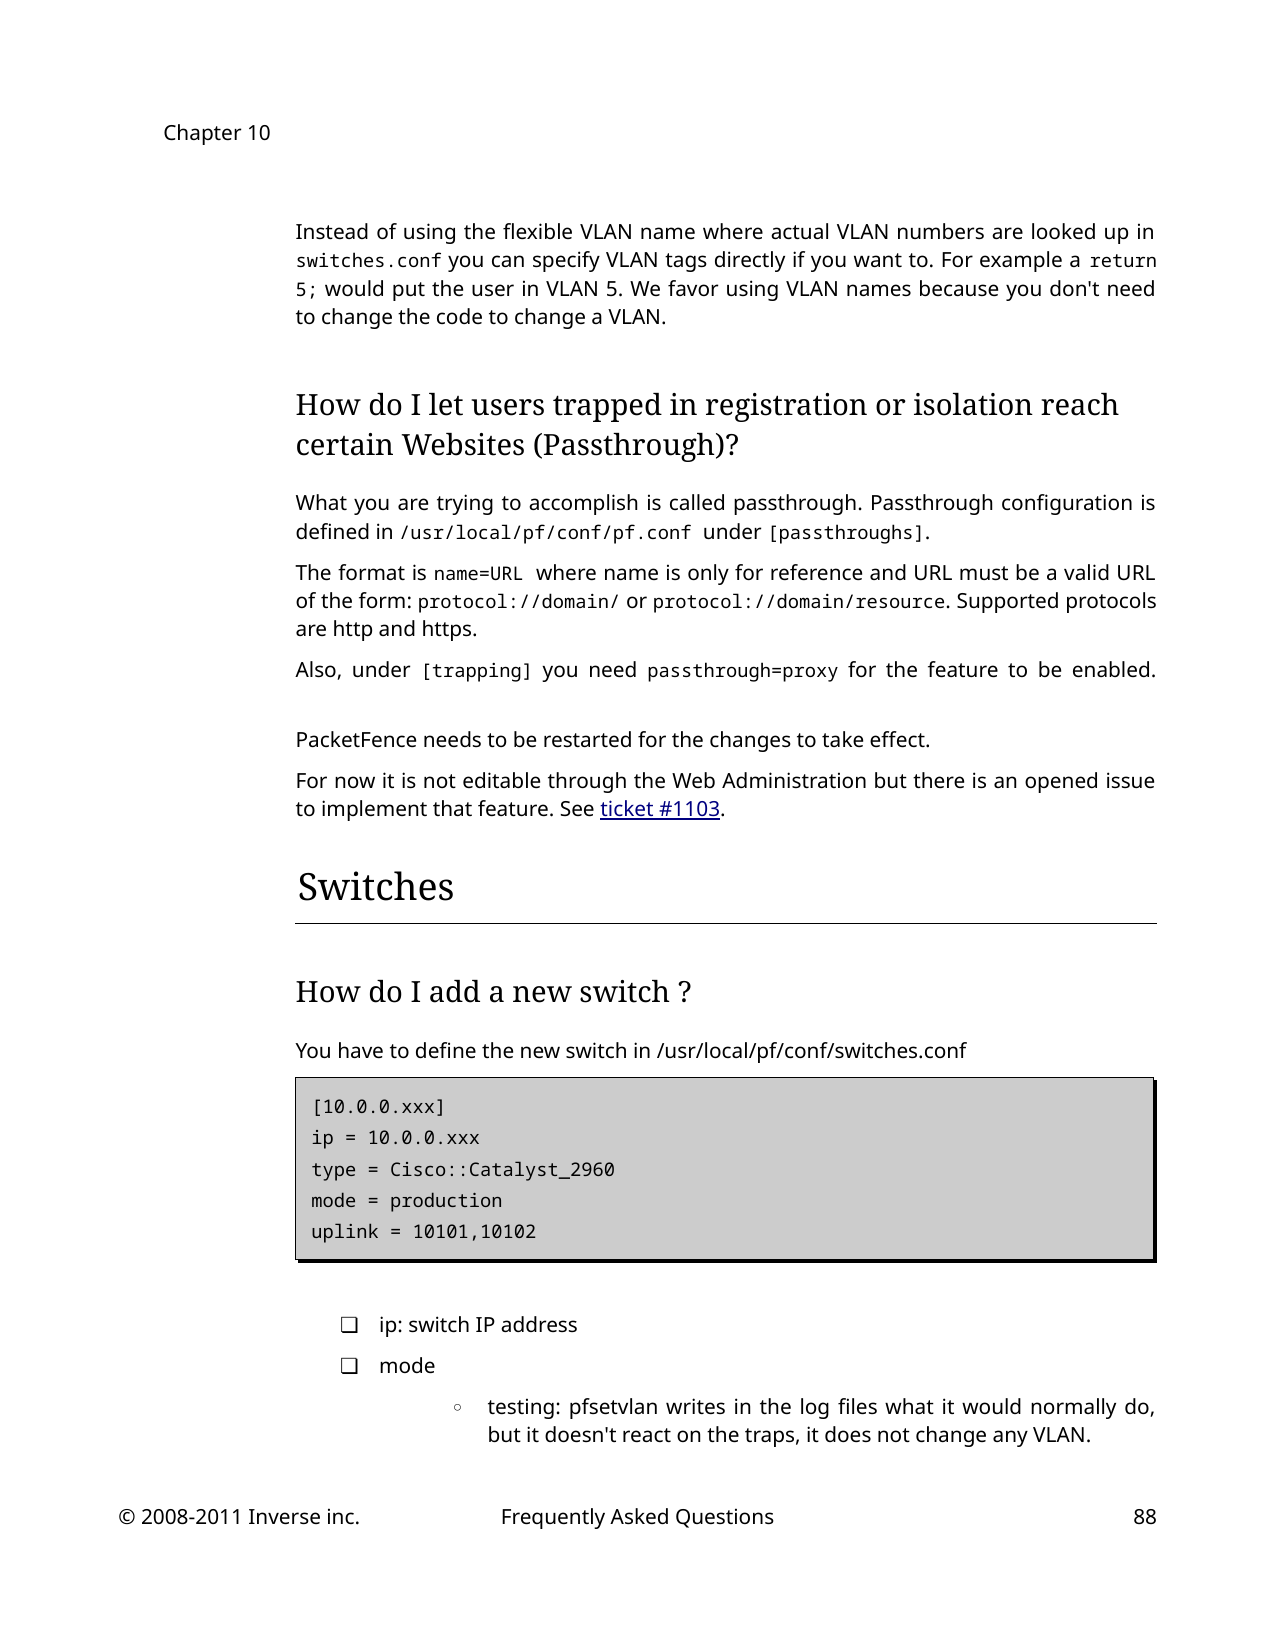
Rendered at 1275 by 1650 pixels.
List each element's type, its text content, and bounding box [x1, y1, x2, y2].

text For now it is not editable through the Web Administration but there is an opened issue to implement that feature. See ticket #1103. [295, 766, 1157, 823]
text Instead of using the flexible VLAN name where actual VLAN numbers are looked up in switches.conf you can specify VLAN tags directly if you want to. For example a return 5; would put the user in VLAN 5. We favor using VLAN names because you don't need to change the code to change a VLAN. [295, 217, 1157, 331]
text type = Cisco::Catalyst_2960 [296, 1140, 1153, 1171]
subtitle How do I add a new switch ? [295, 972, 1157, 1011]
text ip = 10.0.0.xxx [296, 1108, 1153, 1140]
text PacketFence needs to be restarted for the changes to take effect. [295, 725, 1157, 753]
text uplink = 10101,10102 [296, 1203, 1153, 1259]
text [10.0.0.xxx] [296, 1078, 1153, 1108]
text You have to define the new switch in /usr/local/pf/conf/switches.conf [295, 1036, 1157, 1064]
list testing: pfsetvlan writes in the log files what it would normally do, but it doesn't react on the traps, it does not change any VLAN. [450, 1392, 1157, 1449]
subtitle Switches [295, 860, 1157, 923]
list ❏ ip: switch IP address [340, 1310, 1157, 1338]
list ❏ mode [340, 1351, 1157, 1379]
text The format is name=URL where name is only for reference and URL must be a valid URL of the form: protocol://domain/ or protocol://domain/resource. Supported protocols are http and https. [295, 558, 1157, 643]
text What you are trying to accomplish is called passthrough. Passthrough configuration is defined in /usr/local/pf/conf/pf.conf under [passthroughs]. [295, 488, 1157, 545]
text mode = production [296, 1171, 1153, 1203]
text Also, under [trapping] you need passthrough=proxy for the feature to be enabled. [295, 656, 1157, 712]
subtitle How do I let users trapped in registration or isolation reach certain Websites (Passthrough)? [295, 384, 1157, 463]
